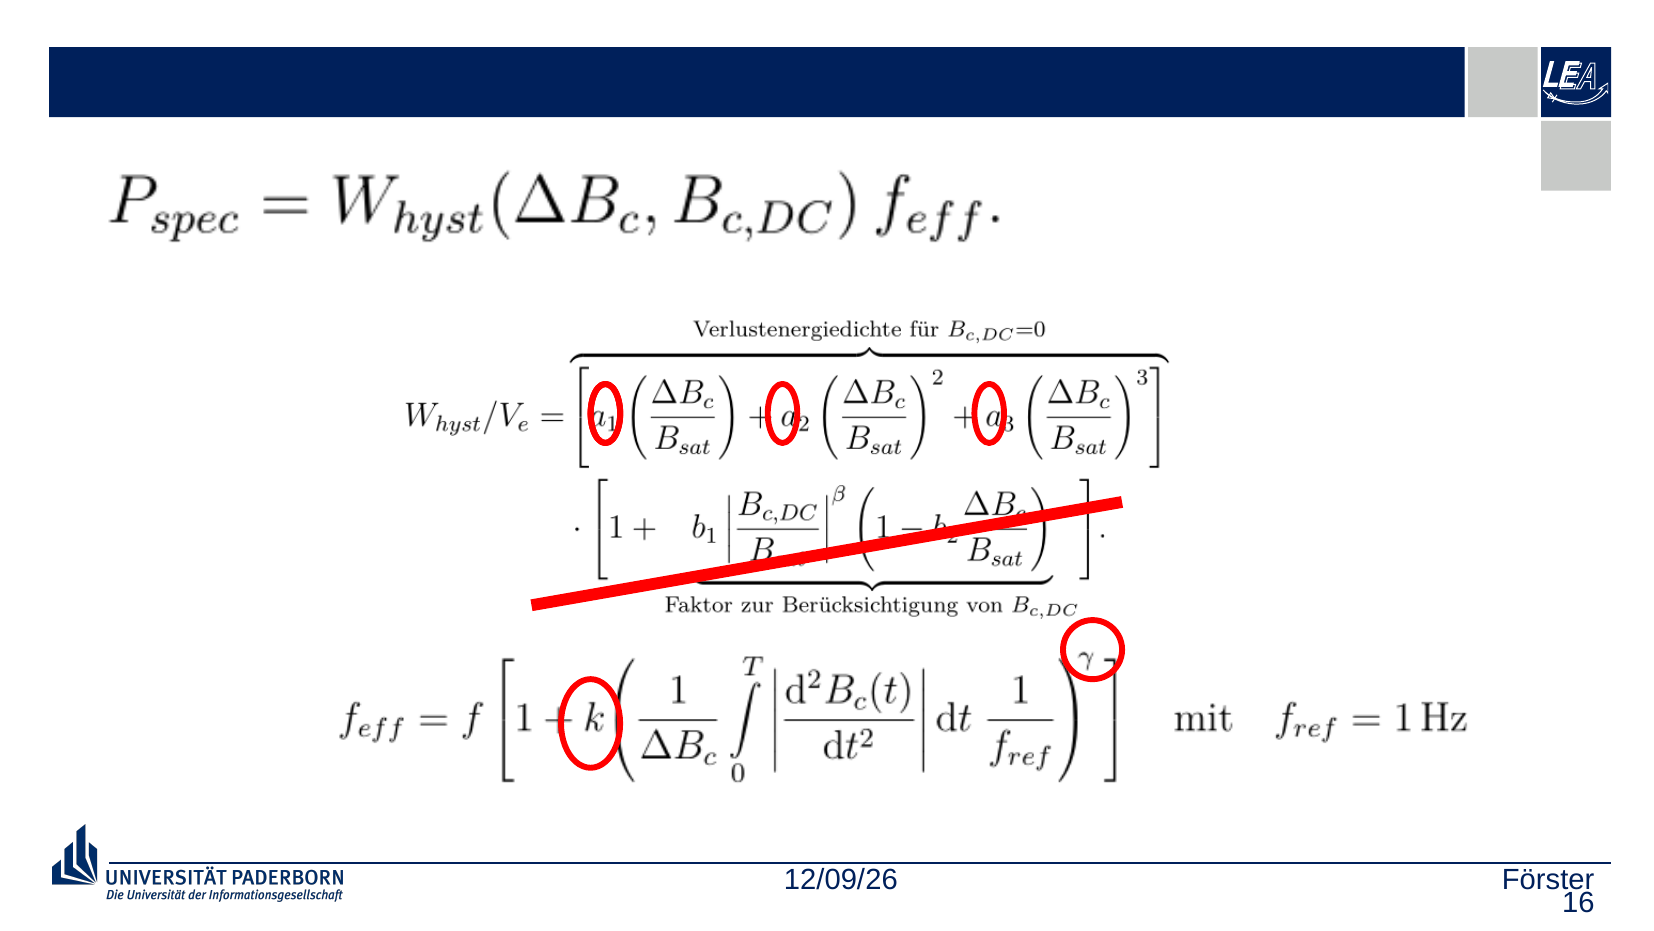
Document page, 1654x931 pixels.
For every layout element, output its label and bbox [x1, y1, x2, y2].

picture [52, 824, 343, 902]
picture [402, 313, 1182, 621]
picture [324, 649, 1475, 788]
picture [1066, 649, 1119, 676]
picture [90, 147, 1034, 266]
